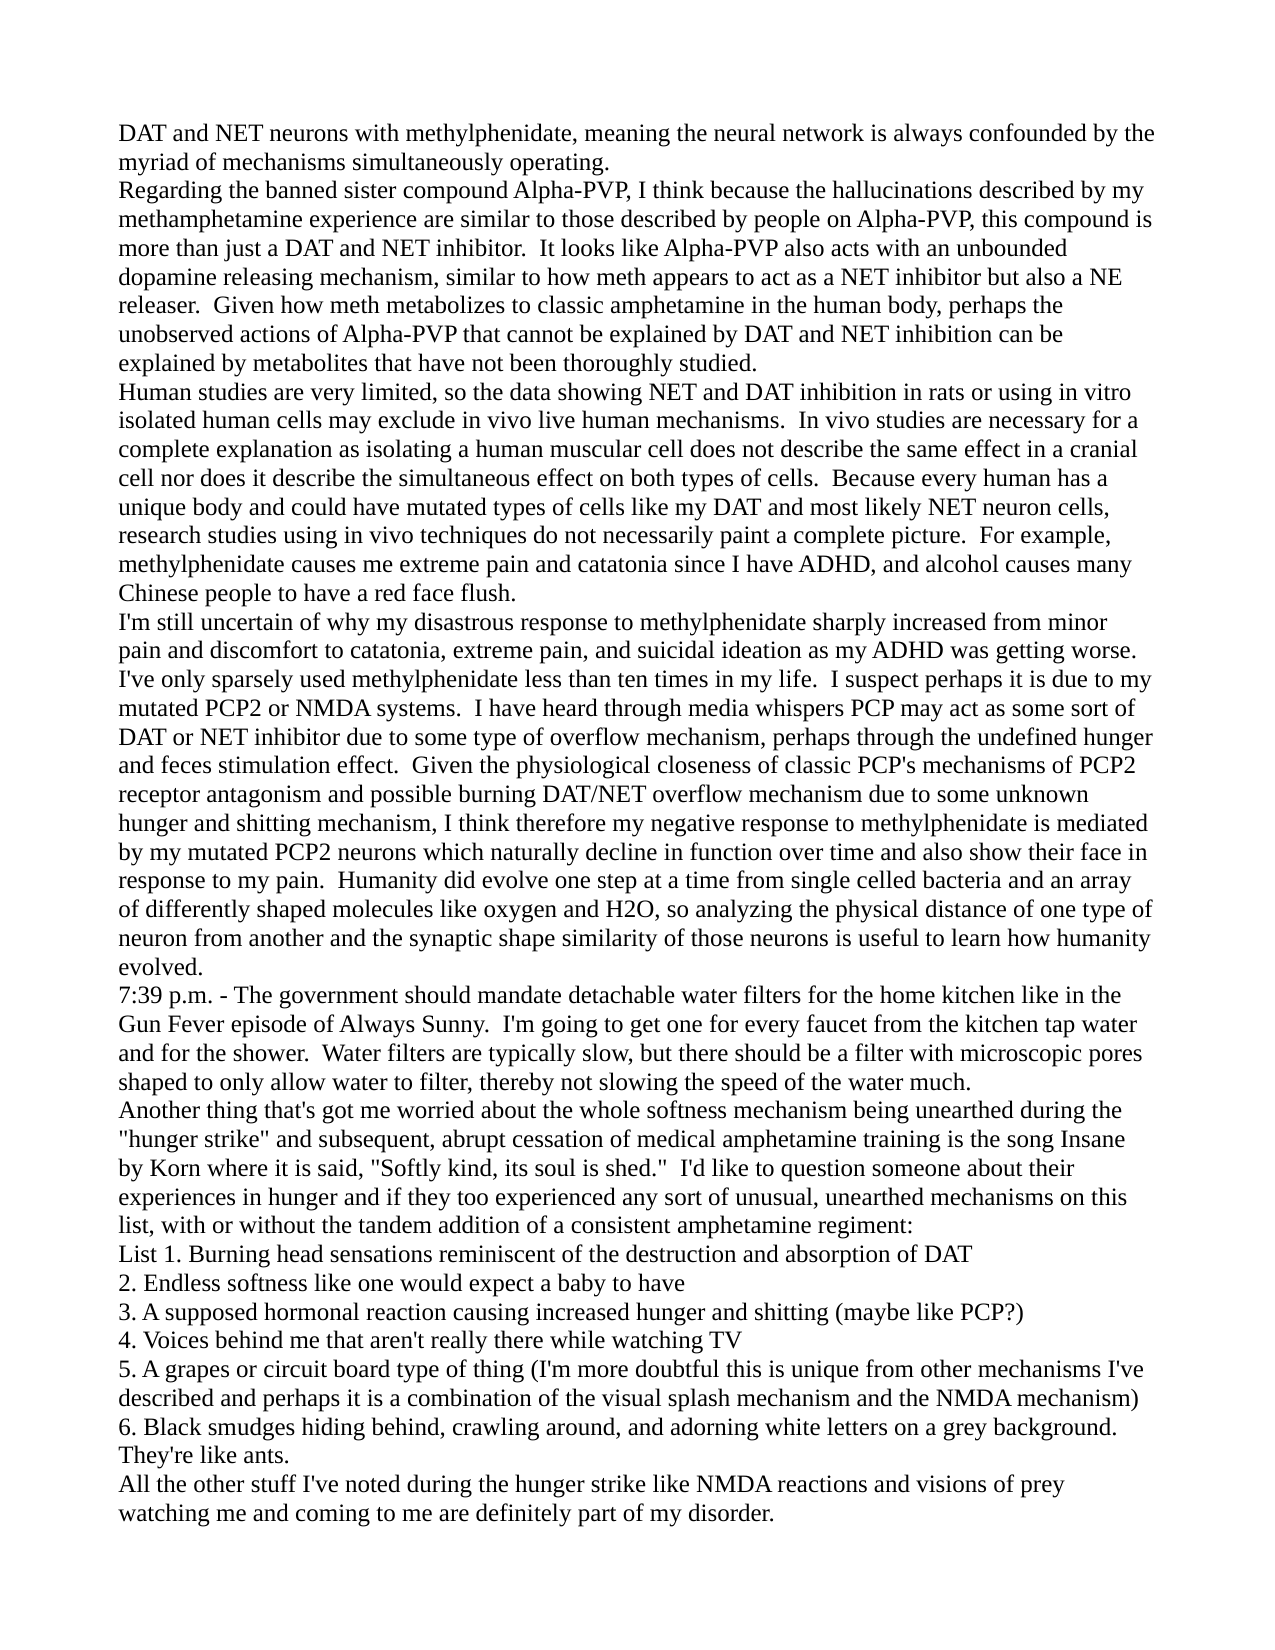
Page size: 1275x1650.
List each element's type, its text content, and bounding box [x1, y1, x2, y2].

text 6. Black smudges hiding behind, crawling around, and adorning white letters on a grey background. They're like ants. [118, 1412, 1157, 1469]
text 2. Endless softness like one would expect a baby to have [118, 1268, 1157, 1297]
text Regarding the banned sister compound Alpha-PVP, I think because the hallucinations described by my methamphetamine experience are similar to those described by people on Alpha-PVP, this compound is more than just a DAT and NET inhibitor. It looks like Alpha-PVP also acts with an unbounded dopamine releasing mechanism, similar to how meth appears to act as a NET inhibitor but also a NE releaser. Given how meth metabolizes to classic amphetamine in the human body, perhaps the unobserved actions of Alpha-PVP that cannot be explained by DAT and NET inhibition can be explained by metabolites that have not been thoroughly studied. [118, 176, 1157, 377]
text 7:39 p.m. - The government should mandate detachable water filters for the home kitchen like in the Gun Fever episode of Always Sunny. I'm going to get one for every faucet from the kitchen tap water and for the shower. Water filters are typically slow, but there should be a filter with microscopic pores shaped to only allow water to filter, thereby not slowing the speed of the water much. [118, 981, 1157, 1096]
text Another thing that's got me worried about the whole softness mechanism being unearthed during the "hunger strike" and subsequent, abrupt cessation of medical amphetamine training is the song Insane by Korn where it is said, "Softly kind, its soul is shed." I'd like to question someone about their experiences in hunger and if they too experienced any sort of unusual, unearthed mechanisms on this list, with or without the tandem addition of a consistent amphetamine regiment: [118, 1096, 1157, 1239]
text 4. Voices behind me that aren't really there while watching TV [118, 1326, 1157, 1354]
text All the other stuff I've noted during the hunger strike like NMDA reactions and visions of prey watching me and coming to me are definitely part of my disorder. [118, 1469, 1157, 1527]
text 3. A supposed hormonal reaction causing increased hunger and shitting (maybe like PCP?) [118, 1297, 1157, 1326]
text I'm still uncertain of why my disastrous response to methylphenidate sharply increased from minor pain and discomfort to catatonia, extreme pain, and suicidal ideation as my ADHD was getting worse. I've only sparsely used methylphenidate less than ten times in my life. I suspect perhaps it is due to my mutated PCP2 or NMDA systems. I have heard through media whispers PCP may act as some sort of DAT or NET inhibitor due to some type of overflow mechanism, perhaps through the undefined hunger and feces stimulation effect. Given the physiological closeness of classic PCP's mechanisms of PCP2 receptor antagonism and possible burning DAT/NET overflow mechanism due to some unknown hunger and shitting mechanism, I think therefore my negative response to methylphenidate is mediated by my mutated PCP2 neurons which naturally decline in function over time and also show their face in response to my pain. Humanity did evolve one step at a time from single celled bacteria and an array of differently shaped molecules like oxygen and H2O, so analyzing the physical distance of one type of neuron from another and the synaptic shape similarity of those neurons is useful to learn how humanity evolved. [118, 607, 1157, 981]
text 5. A grapes or circuit board type of thing (I'm more doubtful this is unique from other mechanisms I've described and perhaps it is a combination of the visual splash mechanism and the NMDA mechanism) [118, 1354, 1157, 1412]
text List 1. Burning head sensations reminiscent of the destruction and absorption of DAT [118, 1239, 1157, 1268]
text DAT and NET neurons with methylphenidate, meaning the neural network is always confounded by the myriad of mechanisms simultaneously operating. [118, 118, 1157, 176]
text Human studies are very limited, so the data showing NET and DAT inhibition in rats or using in vitro isolated human cells may exclude in vivo live human mechanisms. In vivo studies are necessary for a complete explanation as isolating a human muscular cell does not describe the same effect in a cranial cell nor does it describe the simultaneous effect on both types of cells. Because every human has a unique body and could have mutated types of cells like my DAT and most likely NET neuron cells, research studies using in vivo techniques do not necessarily paint a complete picture. For example, methylphenidate causes me extreme pain and catatonia since I have ADHD, and alcohol causes many Chinese people to have a red face flush. [118, 377, 1157, 607]
